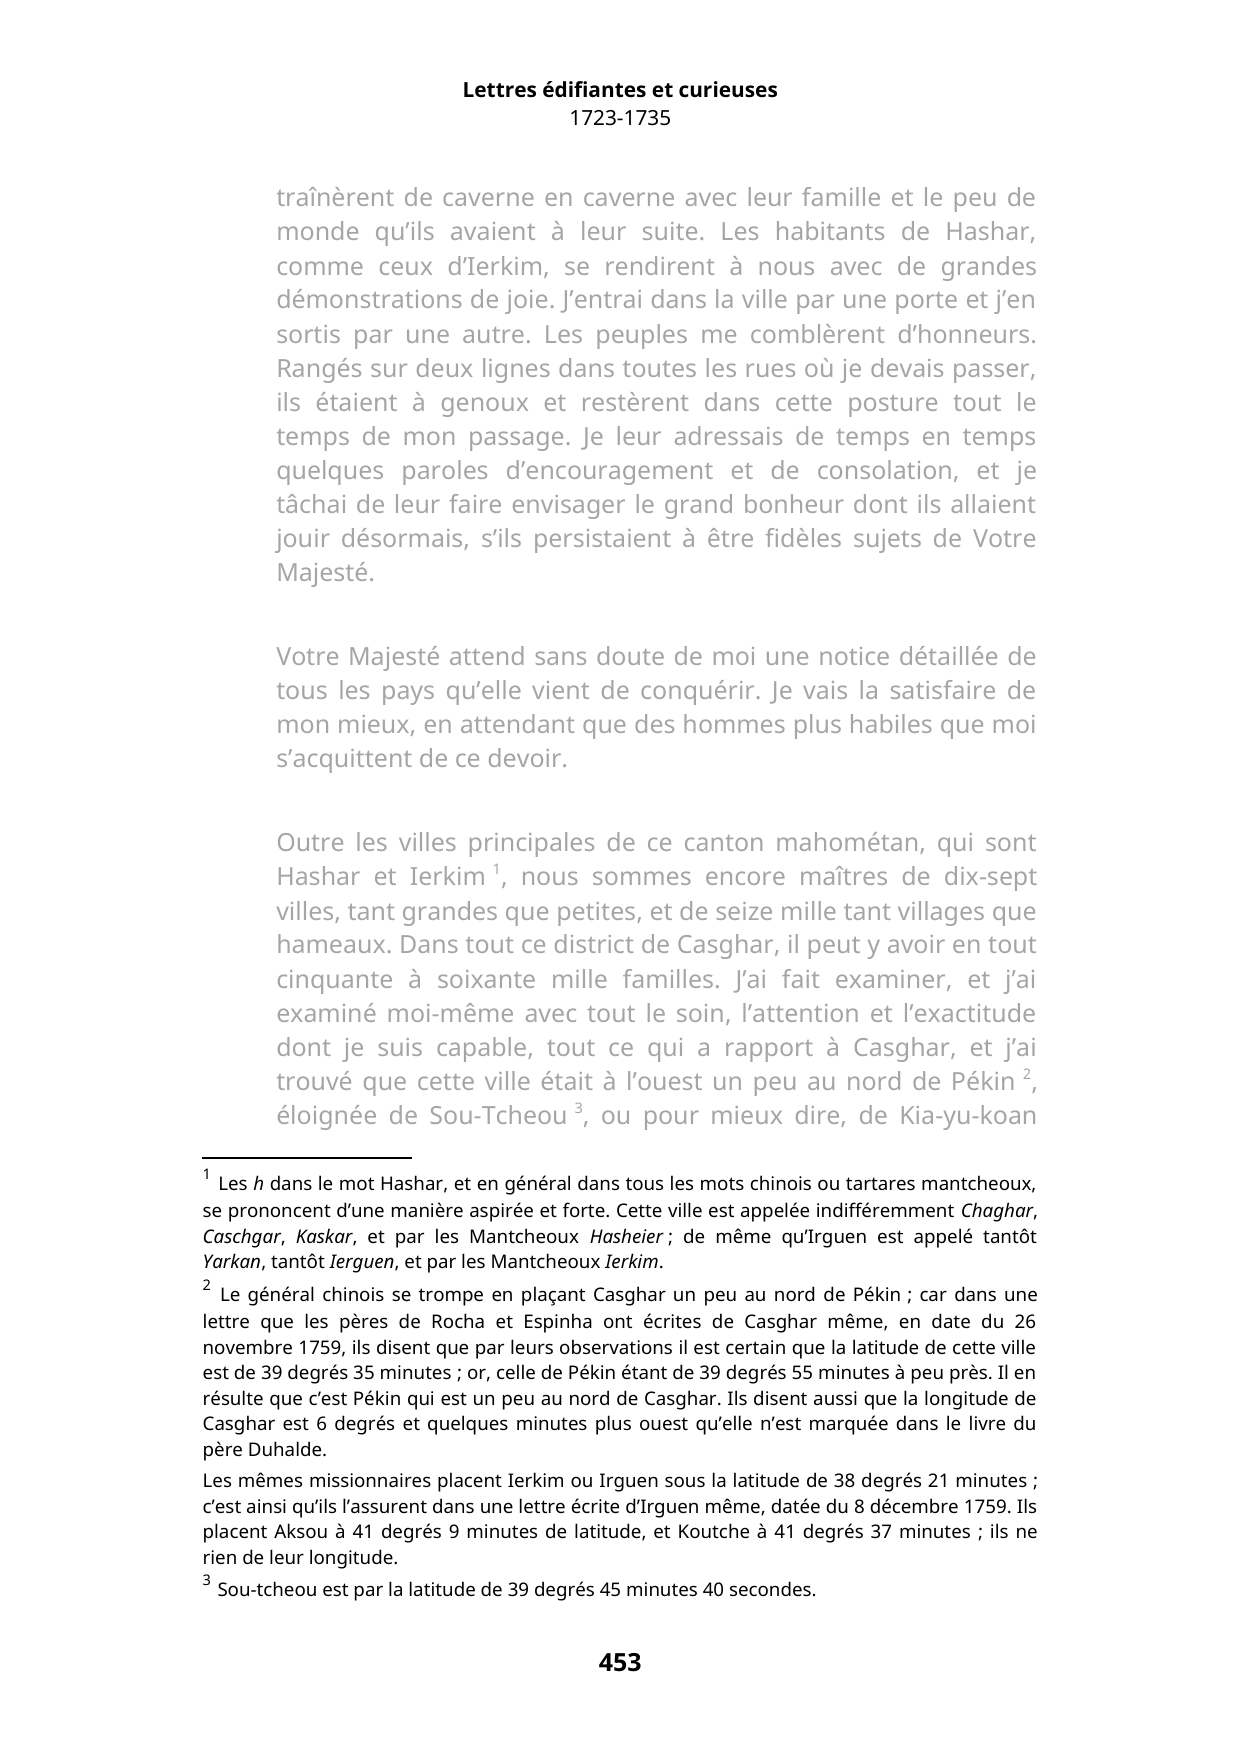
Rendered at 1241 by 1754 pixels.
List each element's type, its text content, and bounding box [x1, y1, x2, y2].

text Votre Majesté attend sans doute de moi une notice détaillée de tous les pays qu’elle vient de conquérir. Je vais la satisfaire de mon mieux, en attendant que des hommes plus habiles que moi s’acquittent de ce devoir. [276, 639, 1038, 775]
text Les mêmes missionnaires placent Ierkim ou Irguen sous la latitude de 38 degrés 21 minutes ; c’est ainsi qu’ils l’assurent dans une lettre écrite d’Irguen même, datée du 8 décembre 1759. Ils placent Aksou à 41 degrés 9 minutes de latitude, et Koutche à 41 degrés 37 minutes ; ils ne rien de leur longitude. [202, 1468, 1038, 1570]
text Le général chinois se trompe en plaçant Casghar un peu au nord de Pékin ; car dans une lettre que les pères de Rocha et Espinha ont écrites de Casghar même, en date du 26 novembre 1759, ils disent que par leurs observations il est certain que la latitude de cette ville est de 39 degrés 35 minutes ; or, celle de Pékin étant de 39 degrés 55 minutes à peu près. Il en résulte que c’est Pékin qui est un peu au nord de Casghar. Ils disent aussi que la longitude de Casghar est 6 degrés et quelques minutes plus ouest qu’elle n’est marquée dans le livre du père Duhalde. [202, 1274, 1038, 1462]
text Outre les villes principales de ce canton mahométan, qui sont Hashar et Ierkim , nous sommes encore maîtres de dix-sept villes, tant grandes que petites, et de seize mille tant villages que hameaux. Dans tout ce district de Casghar, il peut y avoir en tout cinquante à soixante mille familles. J’ai fait examiner, et j’ai examiné moi-même avec tout le soin, l’attention et l’exactitude dont je suis capable, tout ce qui a rapport à Casghar, et j’ai trouvé que cette ville était à l’ouest un peu au nord de Pékin , éloignée de Sou-Tcheou , ou pour mieux dire, de Kia-yu-koan [276, 825, 1038, 1132]
text Les h dans le mot Hashar, et en général dans tous les mots chinois ou tartares mantcheoux, se prononcent d’une manière aspirée et forte. Cette ville est appelée indifféremment Chaghar, Caschgar, Kaskar, et par les Mantcheoux Hasheier ; de même qu’Irguen est appelé tantôt Yarkan, tantôt Ierguen, et par les Mantcheoux Ierkim. [202, 1164, 1038, 1274]
text traînèrent de caverne en caverne avec leur famille et le peu de monde qu’ils avaient à leur suite. Les habitants de Hashar, comme ceux d’Ierkim, se rendirent à nous avec de grandes démonstrations de joie. J’entrai dans la ville par une porte et j’en sortis par une autre. Les peuples me comblèrent d’honneurs. Rangés sur deux lignes dans toutes les rues où je devais passer, ils étaient à genoux et restèrent dans cette posture tout le temps de mon passage. Je leur adressais de temps en temps quelques paroles d’encouragement et de consolation, et je tâchai de leur faire envisager le grand bonheur dont ils allaient jouir désormais, s’ils persistaient à être fidèles sujets de Votre Majesté. [276, 180, 1038, 589]
text Sou-tcheou est par la latitude de 39 degrés 45 minutes 40 secondes. [202, 1570, 1038, 1604]
